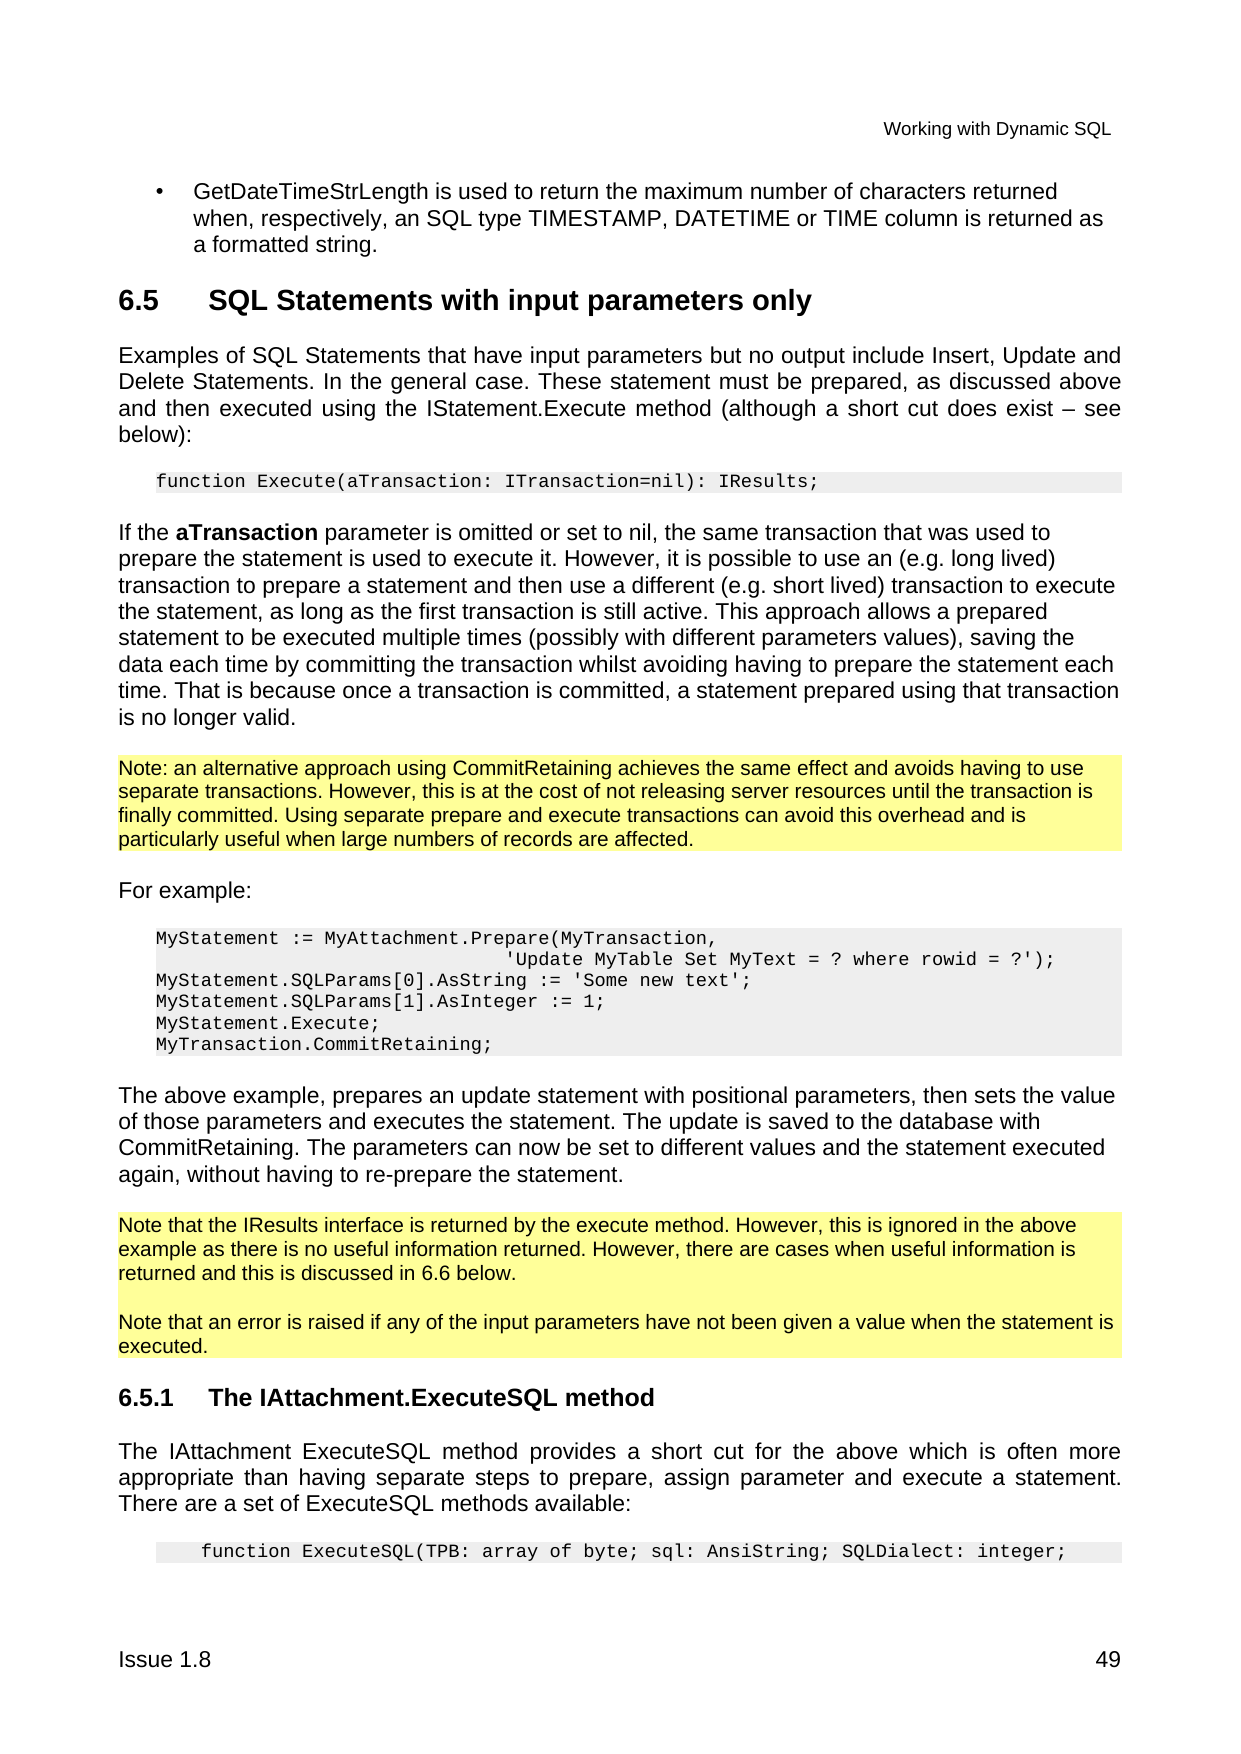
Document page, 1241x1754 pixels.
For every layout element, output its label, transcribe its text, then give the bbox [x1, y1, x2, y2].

text Note that an error is raised if any of the input parameters have not been given a value when the statement is executed. [118, 1310, 1122, 1358]
list GetDateTimeStrLength is used to return the maximum number of characters returned when, respectively, an SQL type TIMESTAMP, DATETIME or TIME column is returned as a formatted string. [156, 178, 1122, 257]
text Note that the IResults interface is returned by the execute method. However, this is ignored in the above example as there is no useful information returned. However, there are cases when useful information is returned and this is discussed in 6.6 below. [118, 1212, 1122, 1284]
text The IAttachment ExecuteSQL method provides a short cut for the above which is often more appropriate than having separate steps to prepare, assign parameter and execute a statement. There are a set of ExecuteSQL methods available: [118, 1438, 1122, 1517]
text The above example, prepares an update statement with positional parameters, then sets the value of those parameters and executes the statement. The update is saved to the database with CommitRetaining. The parameters can now be set to different values and the statement executed again, without having to re-prepare the statement. [118, 1082, 1122, 1187]
text Note: an alternative approach using CommitRetaining achieves the same effect and avoids having to use separate transactions. However, this is at the cost of not releasing server resources until the transaction is finally committed. Using separate prepare and execute transactions can avoid this overhead and is particularly useful when large numbers of records are affected. [118, 755, 1122, 851]
text For example: [118, 877, 1122, 903]
text MyStatement.SQLParams[0].AsString := 'Some new text'; [156, 971, 1122, 992]
text If the aTransaction parameter is omitted or set to nil, the same transaction that was used to prepare the statement is used to execute it. However, it is possible to use an (e.g. long lived) transaction to prepare a statement and then use a different (e.g. short lived) transaction to execute the statement, as long as the first transaction is still active. This approach allows a prepared statement to be executed multiple times (possibly with different parameters values), saving the data each time by committing the transaction whilst avoiding having to prepare the statement each time. That is because once a transaction is committed, a statement prepared using that transaction is no longer valid. [118, 519, 1122, 730]
text MyStatement := MyAttachment.Prepare(MyTransaction, [156, 928, 1122, 950]
text function ExecuteSQL(TPB: array of byte; sql: AnsiString; SQLDialect: integer; [156, 1542, 1122, 1563]
text 'Update MyTable Set MyText = ? where rowid = ?'); [156, 950, 1122, 971]
text MyTransaction.CommitRetaining; [156, 1035, 1122, 1056]
text MyStatement.Execute; [156, 1013, 1122, 1035]
text function Execute(aTransaction: ITransaction=nil): IResults; [156, 472, 1122, 493]
text MyStatement.SQLParams[1].AsInteger := 1; [156, 992, 1122, 1013]
subtitle SQL Statements with input parameters only [118, 283, 1122, 316]
text Examples of SQL Statements that have input parameters but no output include Insert, Update and Delete Statements. In the general case. These statement must be prepared, as discussed above and then executed using the IStatement.Execute method (although a short cut does exist – see below): [118, 342, 1122, 447]
subtitle The IAttachment.ExecuteSQL method [118, 1383, 1122, 1412]
